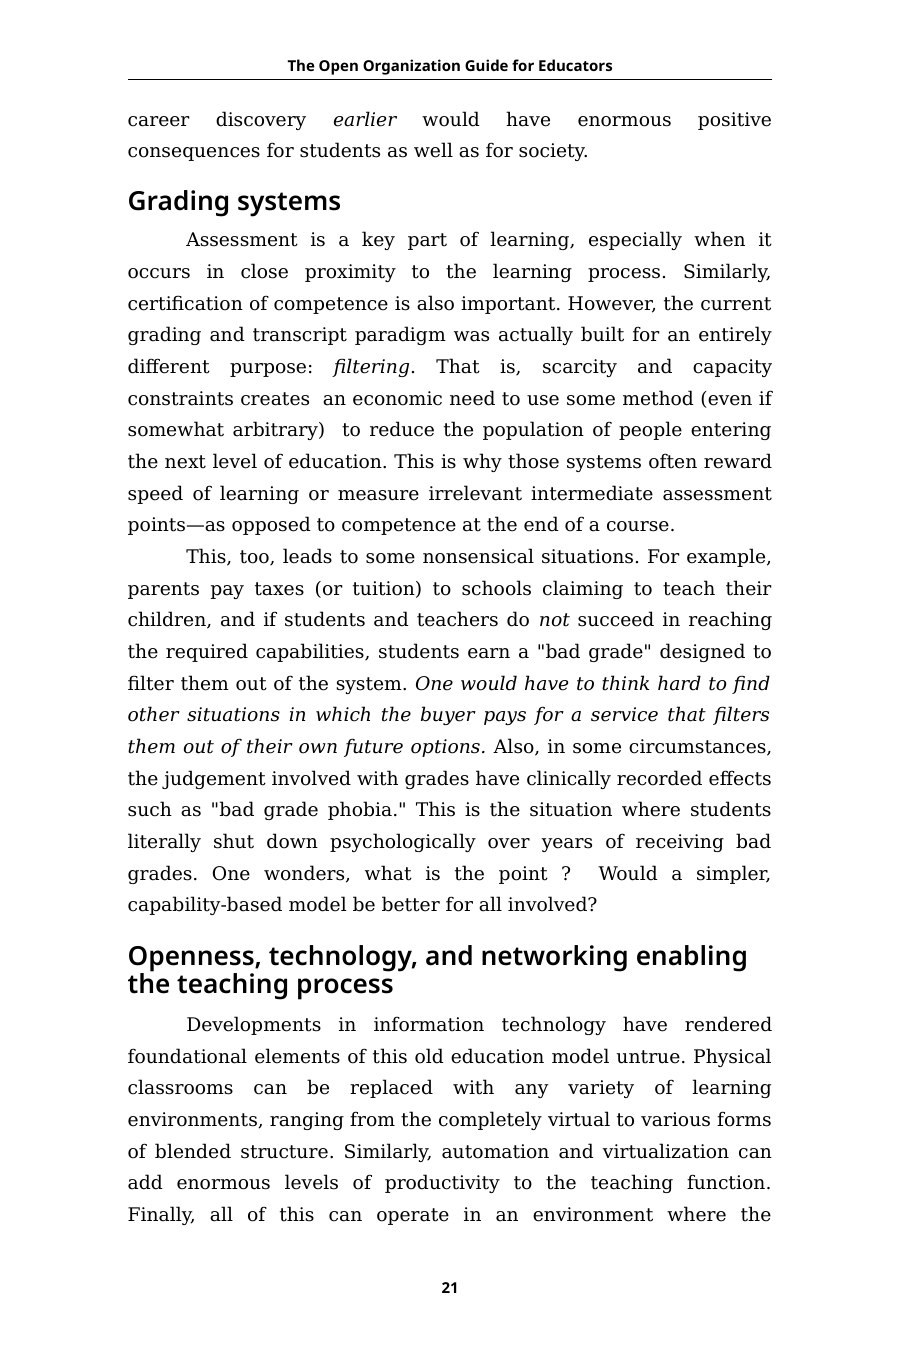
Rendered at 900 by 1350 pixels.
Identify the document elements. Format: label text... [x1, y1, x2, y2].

subtitle Grading systems [127, 187, 772, 217]
text Assessment is a key part of learning, especially when it occurs in close proximity to the learning process. Similarly, certification of competence is also important. However, the current grading and transcript paradigm was actually built for an entirely different purpose: filtering. That is, scarcity and capacity constraints creates an economic need to use some method (even if somewhat arbitrary) to reduce the population of people entering the next level of education. This is why those systems often reward speed of learning or measure irrelevant intermediate assessment points—as opposed to competence at the end of a course. [127, 229, 772, 536]
text This, too, leads to some nonsensical situations. For example, parents pay taxes (or tuition) to schools claiming to teach their children, and if students and teachers do not succeed in reaching the required capabilities, students earn a "bad grade" designed to filter them out of the system. One would have to think hard to find other situations in which the buyer pays for a service that filters them out of their own future options. Also, in some circumstances, the judgement involved with grades have clinically recorded effects such as "bad grade phobia." This is the situation where students literally shut down psychologically over years of receiving bad grades. One wonders, what is the point ? Would a simpler, capability-based model be better for all involved? [127, 546, 772, 916]
text Developments in information technology have rendered foundational elements of this old education model untrue. Physical classrooms can be replaced with any variety of learning environments, ranging from the completely virtual to various forms of blended structure. Similarly, automation and virtualization can add enormous levels of productivity to the teaching function. Finally, all of this can operate in an environment where the [127, 1014, 772, 1226]
subtitle Openness, technology, and networking enabling the teaching process [127, 941, 772, 1001]
text career discovery earlier would have enormous positive consequences for students as well as for society. [127, 109, 772, 162]
